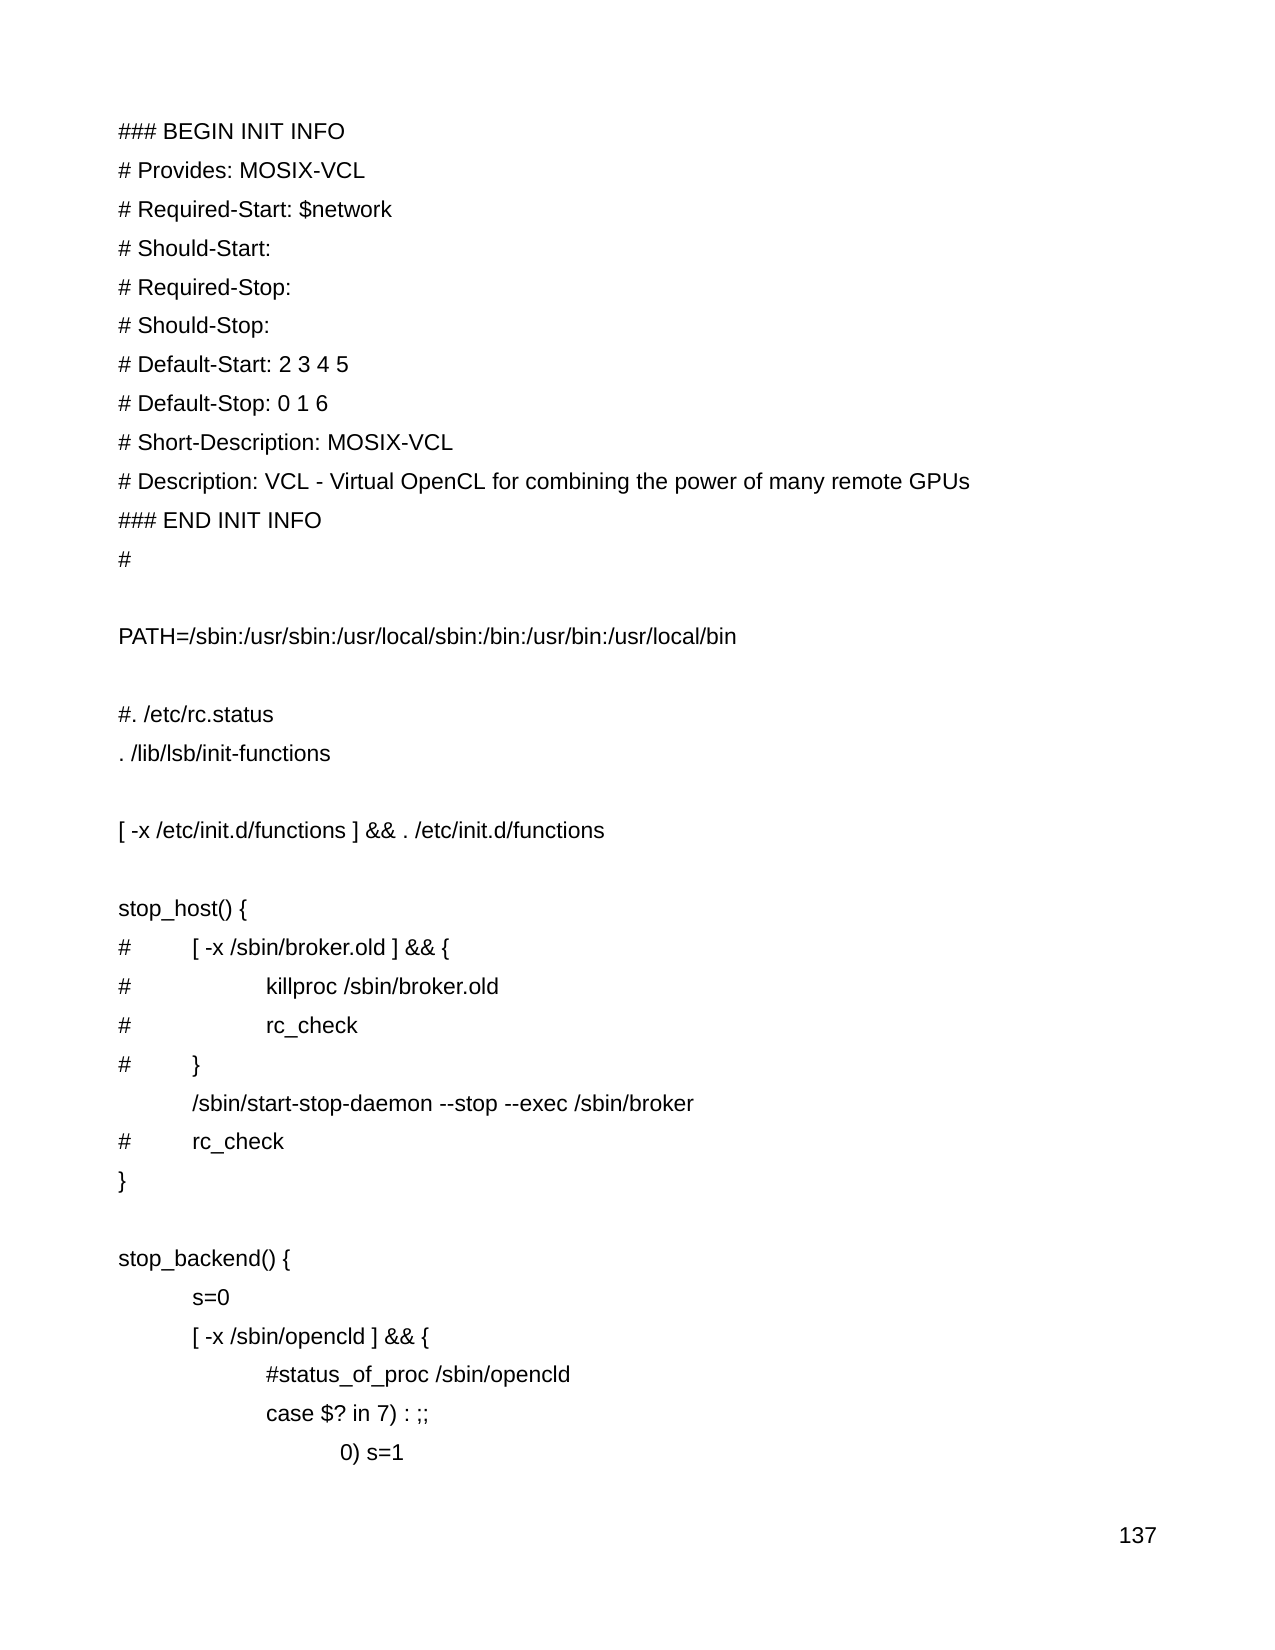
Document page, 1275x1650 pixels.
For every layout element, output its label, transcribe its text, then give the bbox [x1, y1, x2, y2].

text # rc_check [118, 1012, 1157, 1038]
text /sbin/start-stop-daemon --stop --exec /sbin/broker [118, 1089, 1157, 1116]
text # Description: VCL - Virtual OpenCL for combining the power of many remote GPUs [118, 468, 1157, 494]
text 0) s=1 [118, 1439, 1157, 1466]
text ### BEGIN INIT INFO [118, 118, 1157, 144]
text # Default-Start: 2 3 4 5 [118, 351, 1157, 378]
text # Provides: MOSIX-VCL [118, 157, 1157, 183]
text #. /etc/rc.status [118, 701, 1157, 727]
text # Should-Stop: [118, 312, 1157, 339]
text # [118, 546, 1157, 572]
text #status_of_proc /sbin/opencld [118, 1361, 1157, 1388]
text s=0 [118, 1284, 1157, 1310]
text # Default-Stop: 0 1 6 [118, 390, 1157, 416]
text stop_host() { [118, 895, 1157, 922]
text ### END INIT INFO [118, 507, 1157, 533]
text # [ -x /sbin/broker.old ] && { [118, 934, 1157, 960]
text # Short-Description: MOSIX-VCL [118, 429, 1157, 455]
text } [118, 1167, 1157, 1193]
text [ -x /etc/init.d/functions ] && . /etc/init.d/functions [118, 817, 1157, 844]
text # Required-Start: $network [118, 196, 1157, 222]
text . /lib/lsb/init-functions [118, 740, 1157, 766]
text PATH=/sbin:/usr/sbin:/usr/local/sbin:/bin:/usr/bin:/usr/local/bin [118, 623, 1157, 649]
text # rc_check [118, 1128, 1157, 1155]
text # Should-Start: [118, 235, 1157, 261]
text # } [118, 1051, 1157, 1077]
text case $? in 7) : ;; [118, 1400, 1157, 1427]
text stop_backend() { [118, 1245, 1157, 1271]
text # Required-Stop: [118, 273, 1157, 300]
text [ -x /sbin/opencld ] && { [118, 1323, 1157, 1349]
text # killproc /sbin/broker.old [118, 973, 1157, 999]
